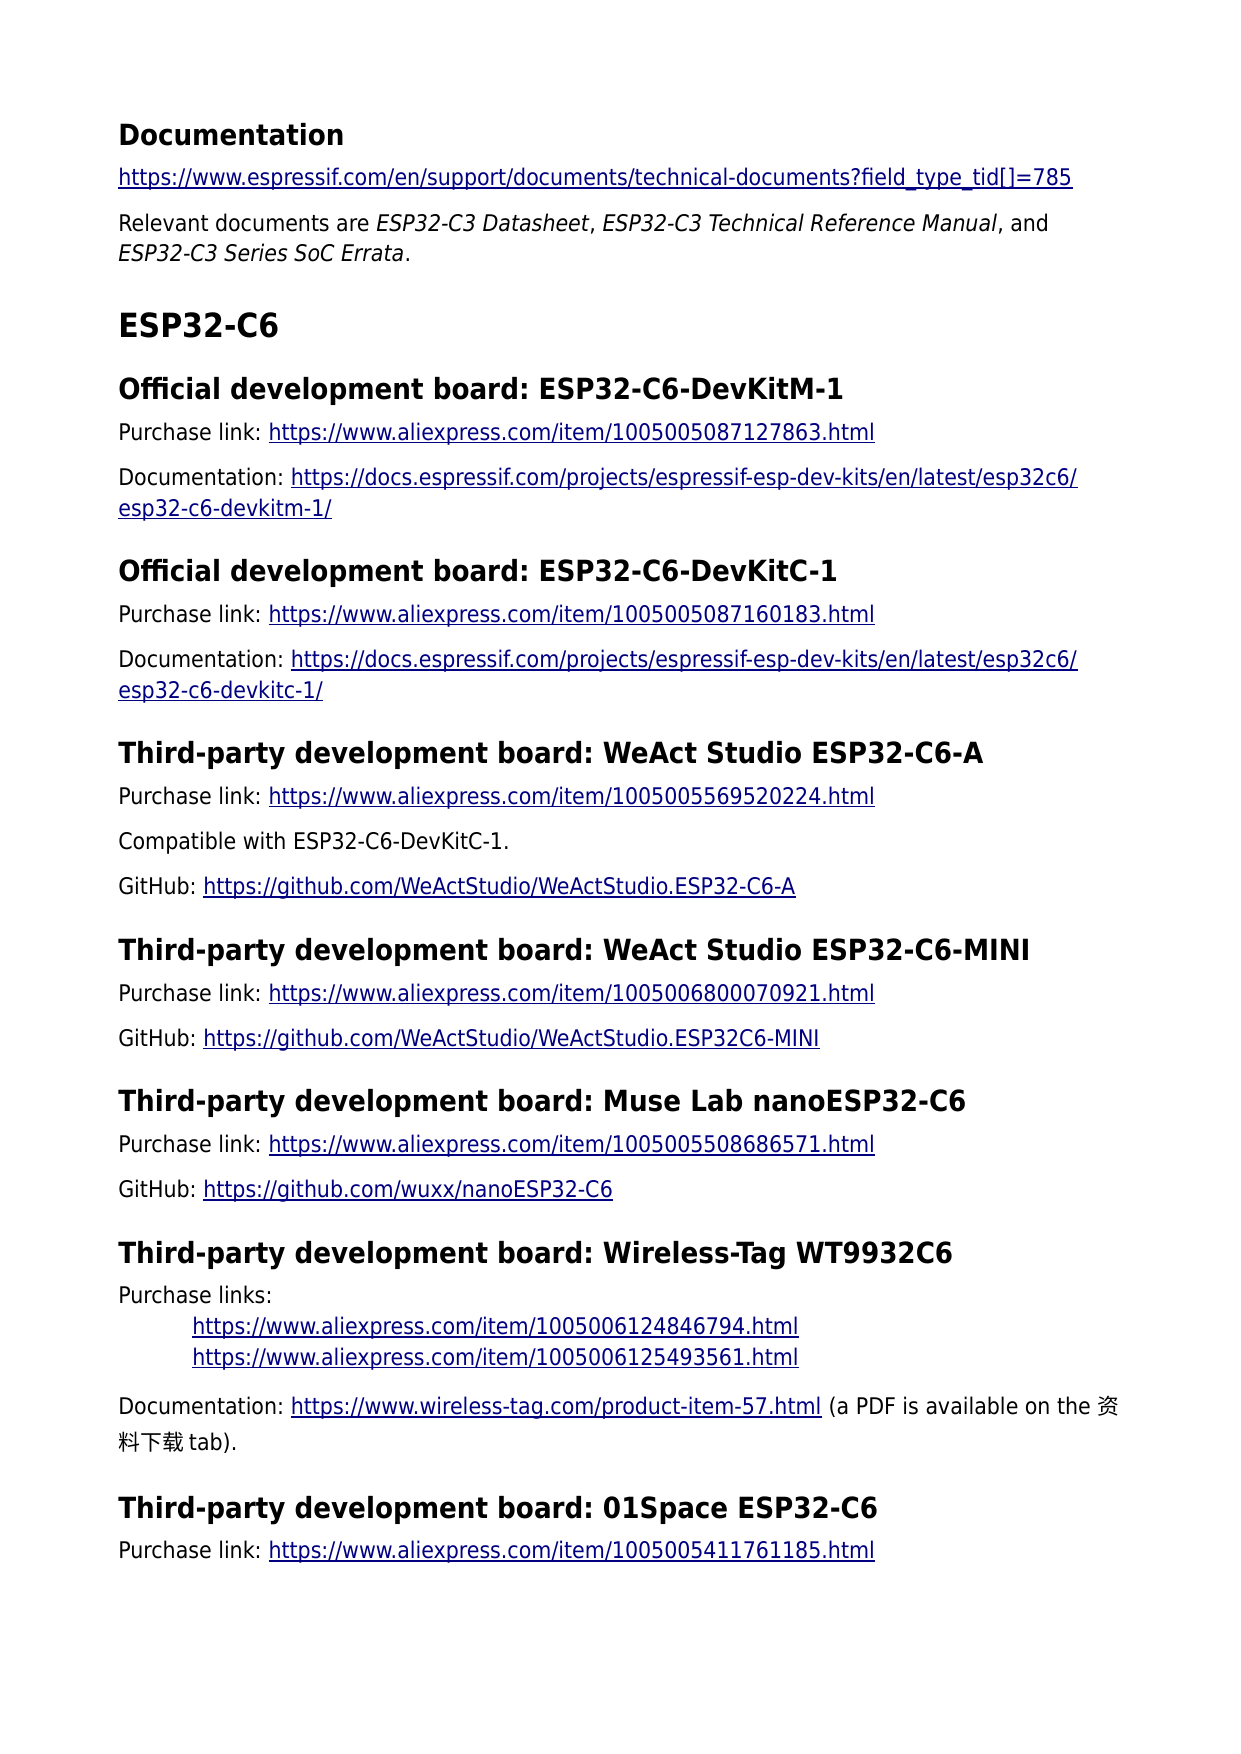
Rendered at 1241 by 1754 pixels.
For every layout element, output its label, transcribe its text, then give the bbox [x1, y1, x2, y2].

text https://www.aliexpress.com/item/1005006125493561.html [192, 1344, 1122, 1371]
text Purchase link: https://www.aliexpress.com/item/1005005087160183.html [118, 601, 1122, 628]
subtitle Third-party development board: 01Space ESP32-C6 [118, 1491, 1122, 1525]
text Documentation: https://docs.espressif.com/projects/espressif-esp-dev-kits/en/latest/esp32c6/esp32-c6-devkitc-1/ [118, 646, 1122, 703]
text GitHub: https://github.com/WeActStudio/WeActStudio.ESP32C6-MINI [118, 1025, 1122, 1052]
subtitle Third-party development board: WeAct Studio ESP32-C6-A [118, 737, 1122, 771]
text https://www.aliexpress.com/item/1005006124846794.html [192, 1313, 1122, 1340]
subtitle ESP32-C6 [118, 306, 1122, 345]
subtitle Third-party development board: Wireless-Tag WT9932C6 [118, 1236, 1122, 1270]
text Purchase link: https://www.aliexpress.com/item/1005005411761185.html [118, 1537, 1122, 1564]
text Documentation: https://docs.espressif.com/projects/espressif-esp-dev-kits/en/latest/esp32c6/esp32-c6-devkitm-1/ [118, 464, 1122, 521]
subtitle Third-party development board: WeAct Studio ESP32-C6-MINI [118, 933, 1122, 967]
text Purchase link: https://www.aliexpress.com/item/1005005569520224.html [118, 783, 1122, 810]
text Purchase link: https://www.aliexpress.com/item/1005005087127863.html [118, 419, 1122, 446]
text Purchase links: [118, 1283, 1122, 1309]
subtitle Official development board: ESP32-C6-DevKitM-1 [118, 372, 1122, 406]
text GitHub: https://github.com/wuxx/nanoESP32-C6 [118, 1176, 1122, 1203]
subtitle Third-party development board: Muse Lab nanoESP32-C6 [118, 1085, 1122, 1119]
text Documentation: https://www.wireless-tag.com/product-item-57.html (a PDF is available on the 资料下载 tab). [118, 1389, 1122, 1457]
subtitle Official development board: ESP32-C6-DevKitC-1 [118, 554, 1122, 588]
text Purchase link: https://www.aliexpress.com/item/1005006800070921.html [118, 980, 1122, 1006]
text Relevant documents are ESP32-C3 Datasheet, ESP32-C3 Technical Reference Manual, and ESP32-C3 Series SoC Errata. [118, 210, 1122, 267]
subtitle Documentation [118, 118, 1122, 152]
text https://www.espressif.com/en/support/documents/technical-documents?field_type_tid[]=785 [118, 164, 1122, 191]
text GitHub: https://github.com/WeActStudio/WeActStudio.ESP32-C6-A [118, 873, 1122, 900]
text Compatible with ESP32-C6-DevKitC-1. [118, 828, 1122, 855]
text Purchase link: https://www.aliexpress.com/item/1005005508686571.html [118, 1131, 1122, 1158]
